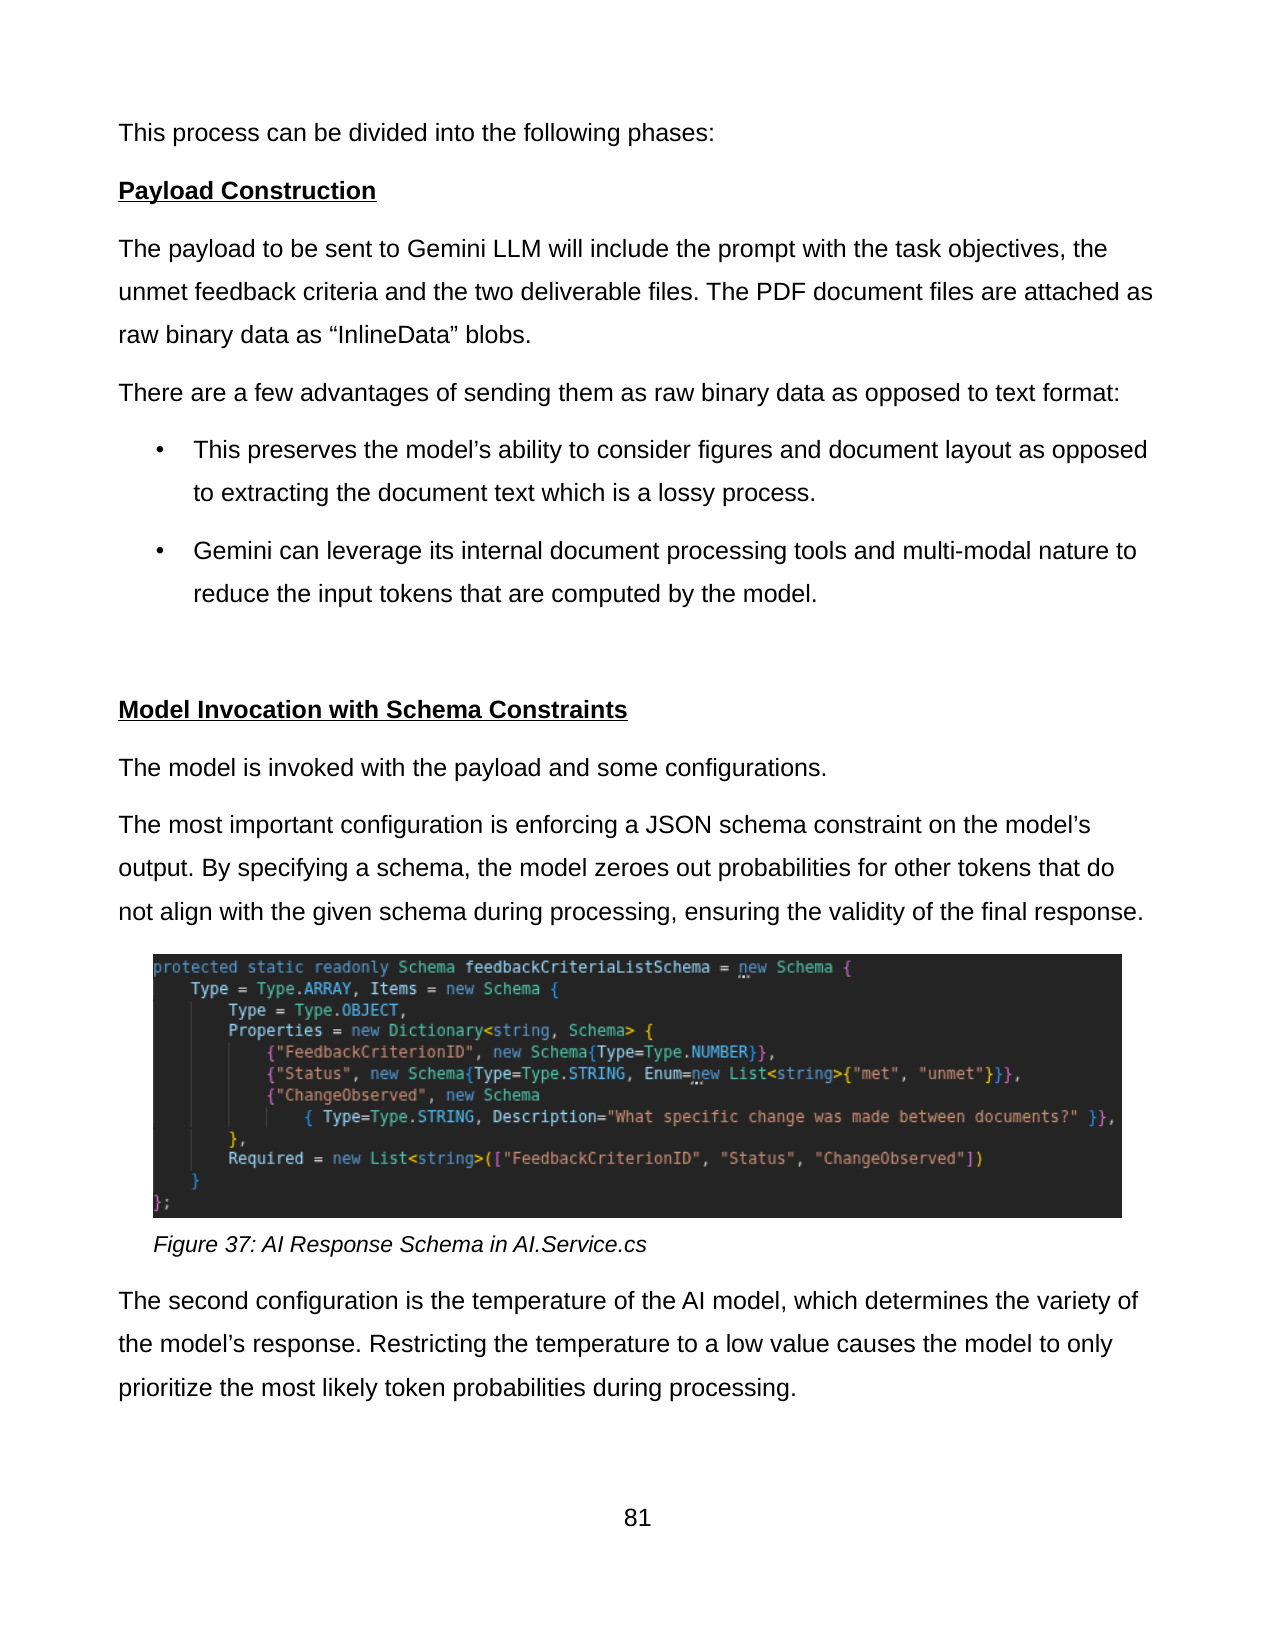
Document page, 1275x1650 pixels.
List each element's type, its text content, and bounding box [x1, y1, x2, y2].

text The payload to be sent to Gemini LLM will include the prompt with the task objectives, the unmet feedback criteria and the two deliverable files. The PDF document files are attached as raw binary data as “InlineData” blobs. [118, 233, 1157, 348]
text There are a few advantages of sending them as raw binary data as opposed to text format: [118, 377, 1157, 406]
text This process can be divided into the following phases: [118, 118, 1157, 147]
picture [153, 954, 1122, 1218]
text The most important configuration is enforcing a JSON schema constraint on the model’s output. By specifying a schema, the model zeroes out probabilities for other tokens that do not align with the given schema during processing, ensuring the validity of the final response. [118, 810, 1157, 925]
list Gemini can leverage its internal document processing tools and multi-modal nature to reduce the input tokens that are computed by the model. [156, 536, 1157, 608]
text Model Invocation with Schema Constraints [118, 695, 1157, 723]
list This preserves the model’s ability to consider figures and document layout as opposed to extracting the document text which is a lossy process. [156, 435, 1157, 507]
text Figure 37: AI Response Schema in AI.Service.cs [153, 1218, 1122, 1257]
text The model is invoked with the payload and some configurations. [118, 752, 1157, 781]
text The second configuration is the temperature of the AI model, which determines the variety of the model’s response. Restricting the temperature to a low value causes the model to only prioritize the most likely token probabilities during processing. [118, 1286, 1157, 1401]
text Payload Construction [118, 176, 1157, 204]
